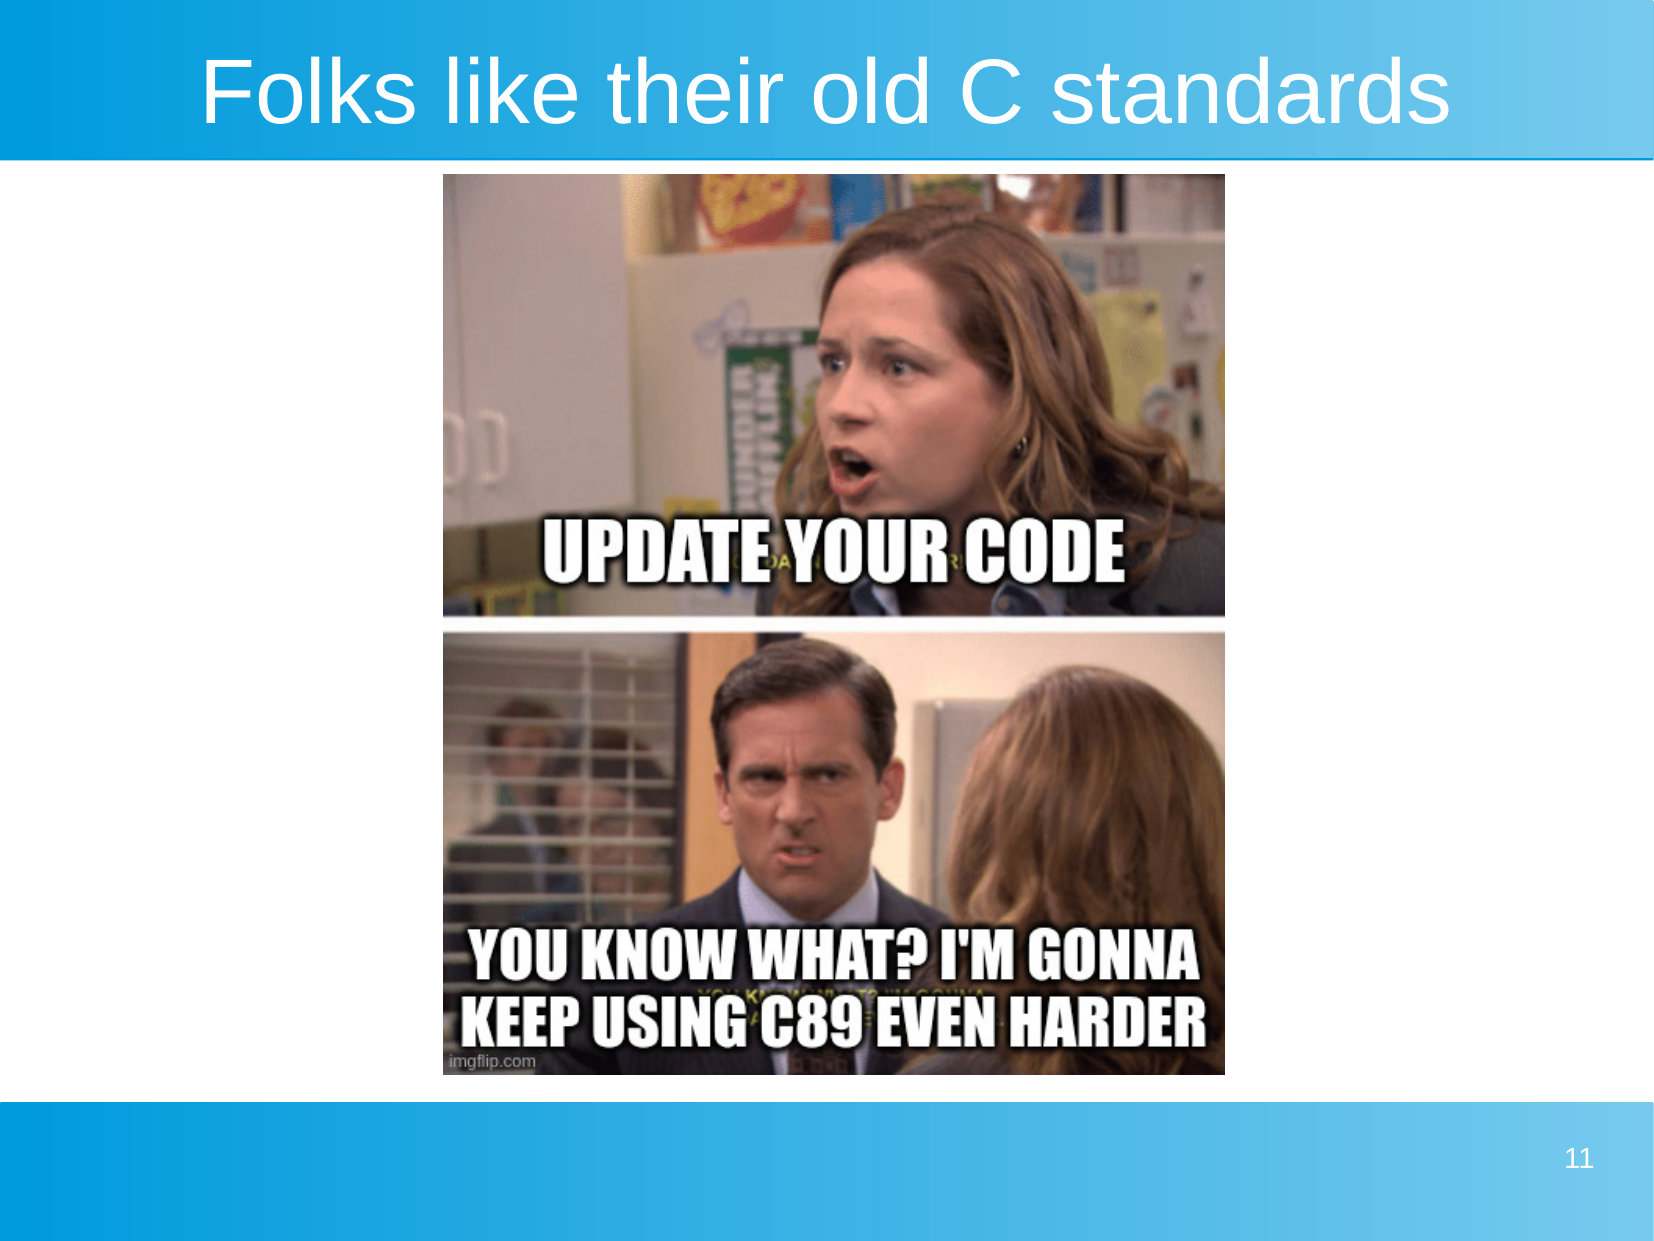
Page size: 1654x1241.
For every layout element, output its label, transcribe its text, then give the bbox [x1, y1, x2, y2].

picture [443, 174, 1225, 1075]
title Folks like their old C standards [59, 39, 1595, 144]
